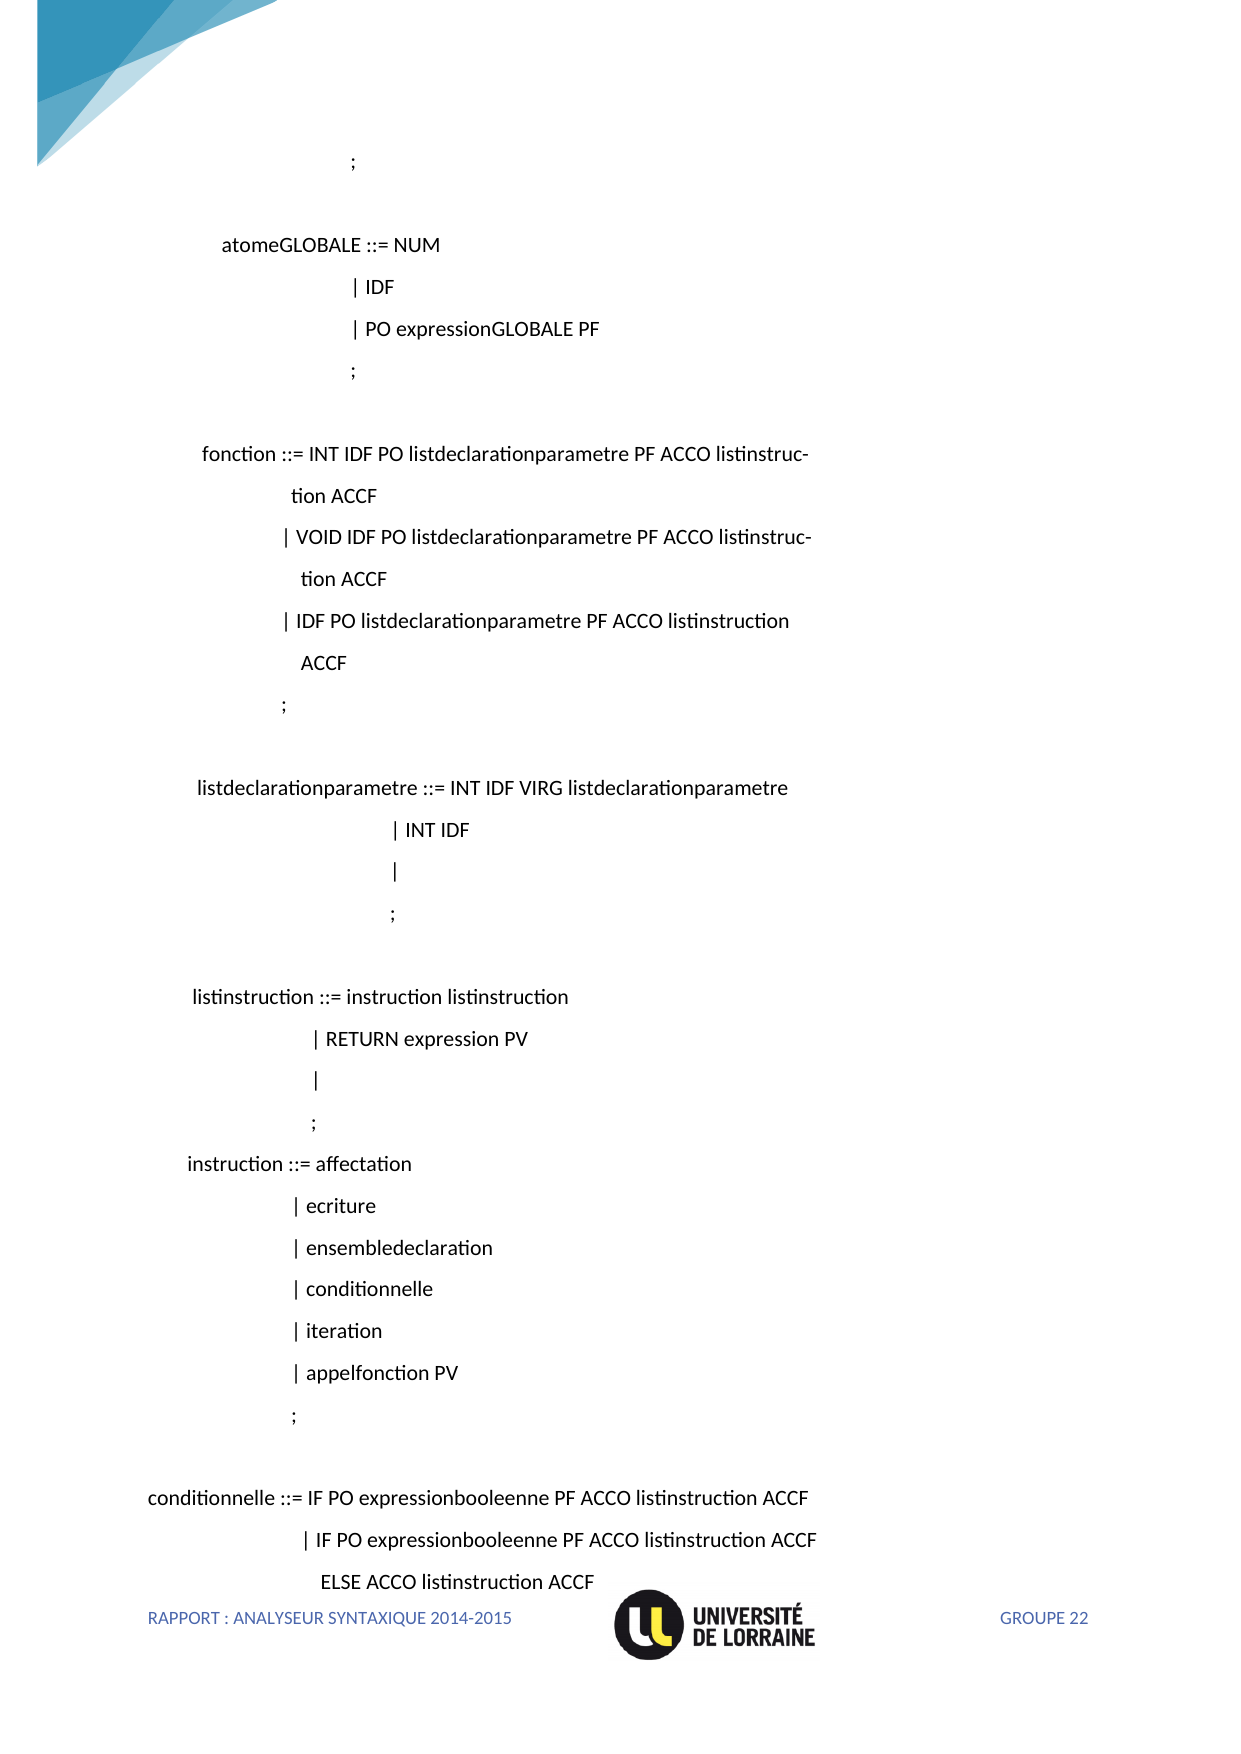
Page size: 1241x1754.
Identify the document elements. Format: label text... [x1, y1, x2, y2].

text | conditionnelle [148, 1275, 1093, 1302]
text ; [148, 356, 1093, 383]
text ; [148, 1401, 1093, 1427]
text conditionnelle ::= IF PO expressionbooleenne PF ACCO listinstruction ACCF [148, 1484, 1093, 1511]
text | RETURN expression PV [148, 1025, 1093, 1051]
text ELSE ACCO listinstruction ACCF [148, 1568, 1093, 1594]
text | ensembledeclaration [148, 1234, 1093, 1260]
text ; [148, 148, 1093, 174]
text fonction ::= INT IDF PO listdeclarationparametre PF ACCO listinstruc- [148, 440, 1093, 467]
text tion ACCF [148, 565, 1093, 592]
text | IDF [148, 273, 1093, 299]
text | PO expressionGLOBALE PF [148, 315, 1093, 341]
text atomeGLOBALE ::= NUM [148, 231, 1093, 258]
text | iteration [148, 1317, 1093, 1344]
text | appelfonction PV [148, 1359, 1093, 1386]
text ; [148, 899, 1093, 926]
text ACCF [148, 649, 1093, 676]
text instruction ::= affectation [148, 1150, 1093, 1177]
text tion ACCF [148, 482, 1093, 508]
text ; [148, 691, 1093, 717]
text listinstruction ::= instruction listinstruction [148, 983, 1093, 1010]
text | INT IDF [148, 816, 1093, 843]
text | [148, 858, 1093, 884]
text listdeclarationparametre ::= INT IDF VIRG listdeclarationparametre [148, 774, 1093, 801]
text | IF PO expressionbooleenne PF ACCO listinstruction ACCF [148, 1526, 1093, 1553]
text | ecriture [148, 1192, 1093, 1218]
text | IDF PO listdeclarationparametre PF ACCO listinstruction [148, 607, 1093, 634]
text | [148, 1067, 1093, 1093]
text ; [148, 1108, 1093, 1135]
text | VOID IDF PO listdeclarationparametre PF ACCO listinstruc- [148, 523, 1093, 550]
